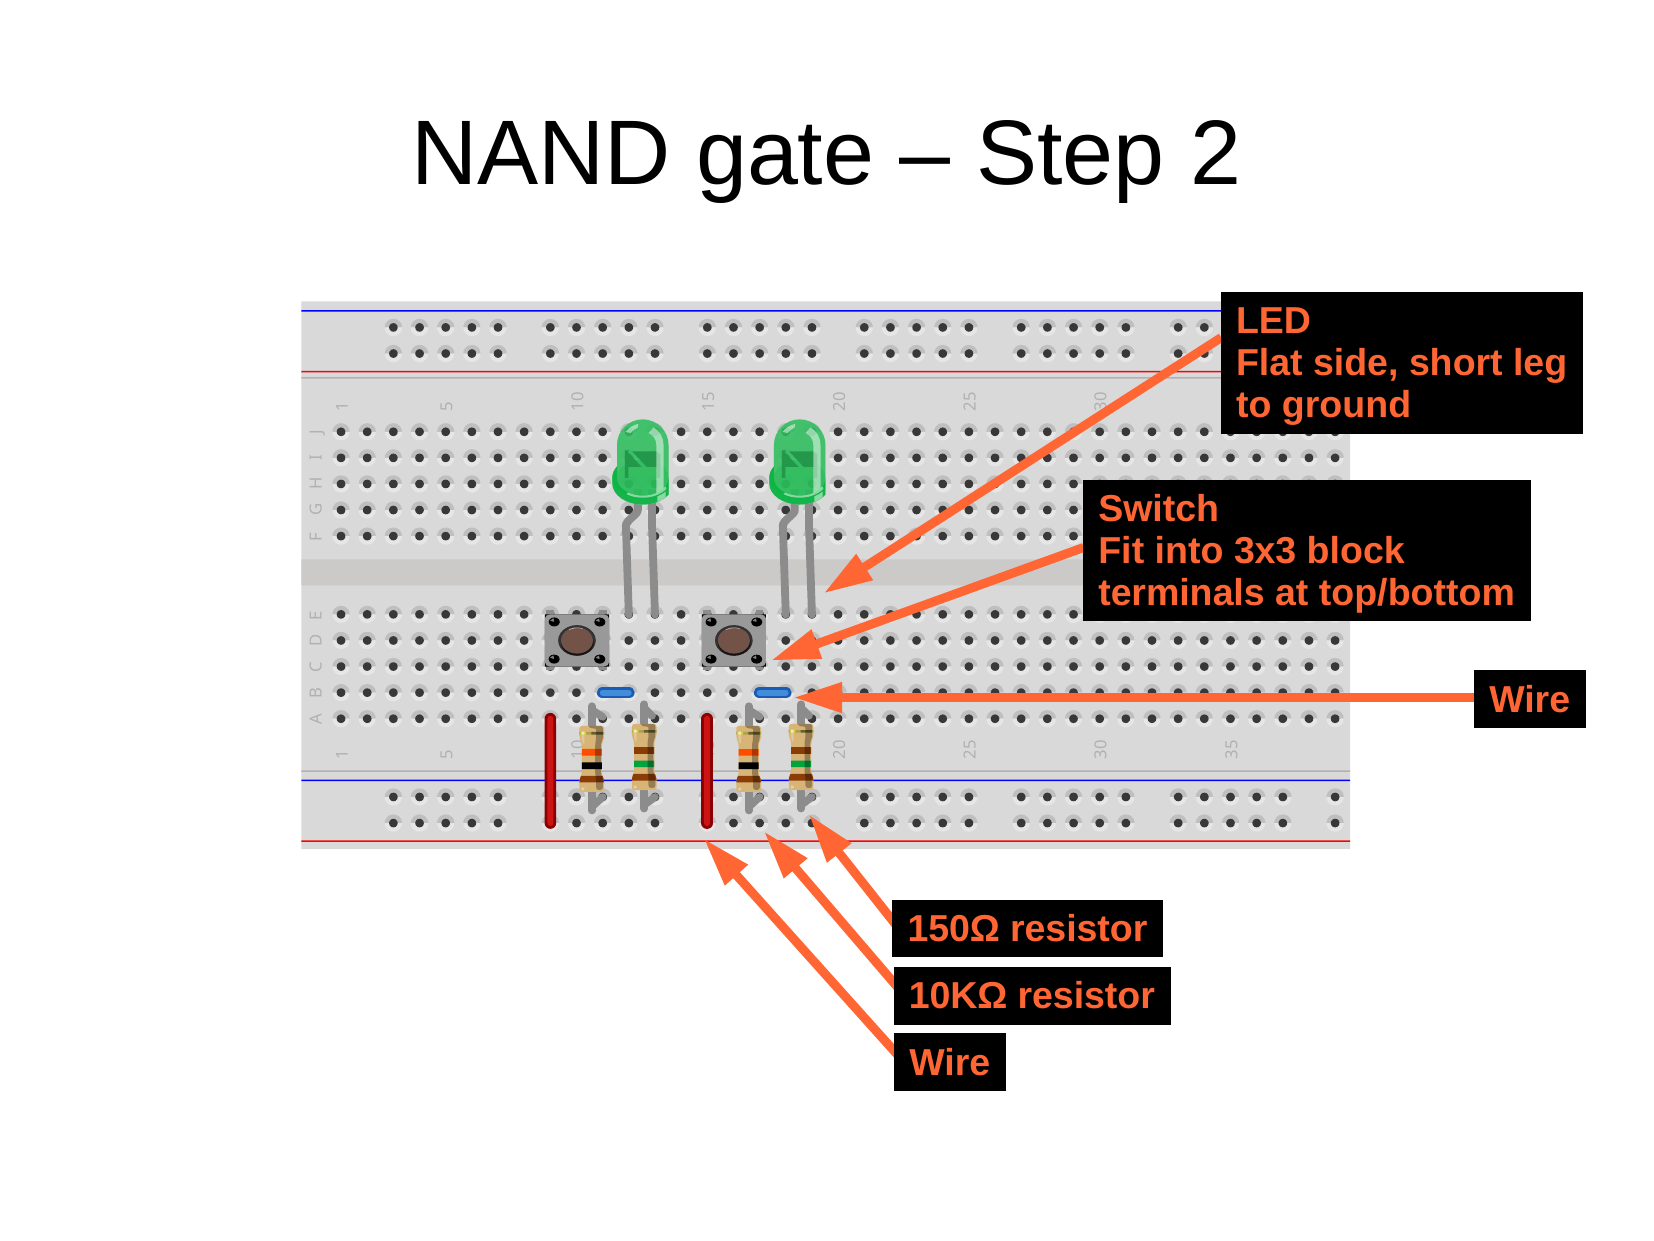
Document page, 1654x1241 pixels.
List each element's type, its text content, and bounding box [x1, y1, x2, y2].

title NAND gate – Step 2 [82, 49, 1571, 257]
picture [300, 300, 1351, 851]
text_box Switch Fit into 3x3 block terminals at top/bottom [1083, 480, 1531, 621]
text_box LED Flat side, short leg to ground [1221, 292, 1583, 434]
text_box Wire [894, 1033, 1006, 1091]
text_box Wire [1474, 670, 1586, 728]
text_box 10KΩ resistor [894, 967, 1171, 1025]
text_box 150Ω resistor [892, 900, 1163, 957]
